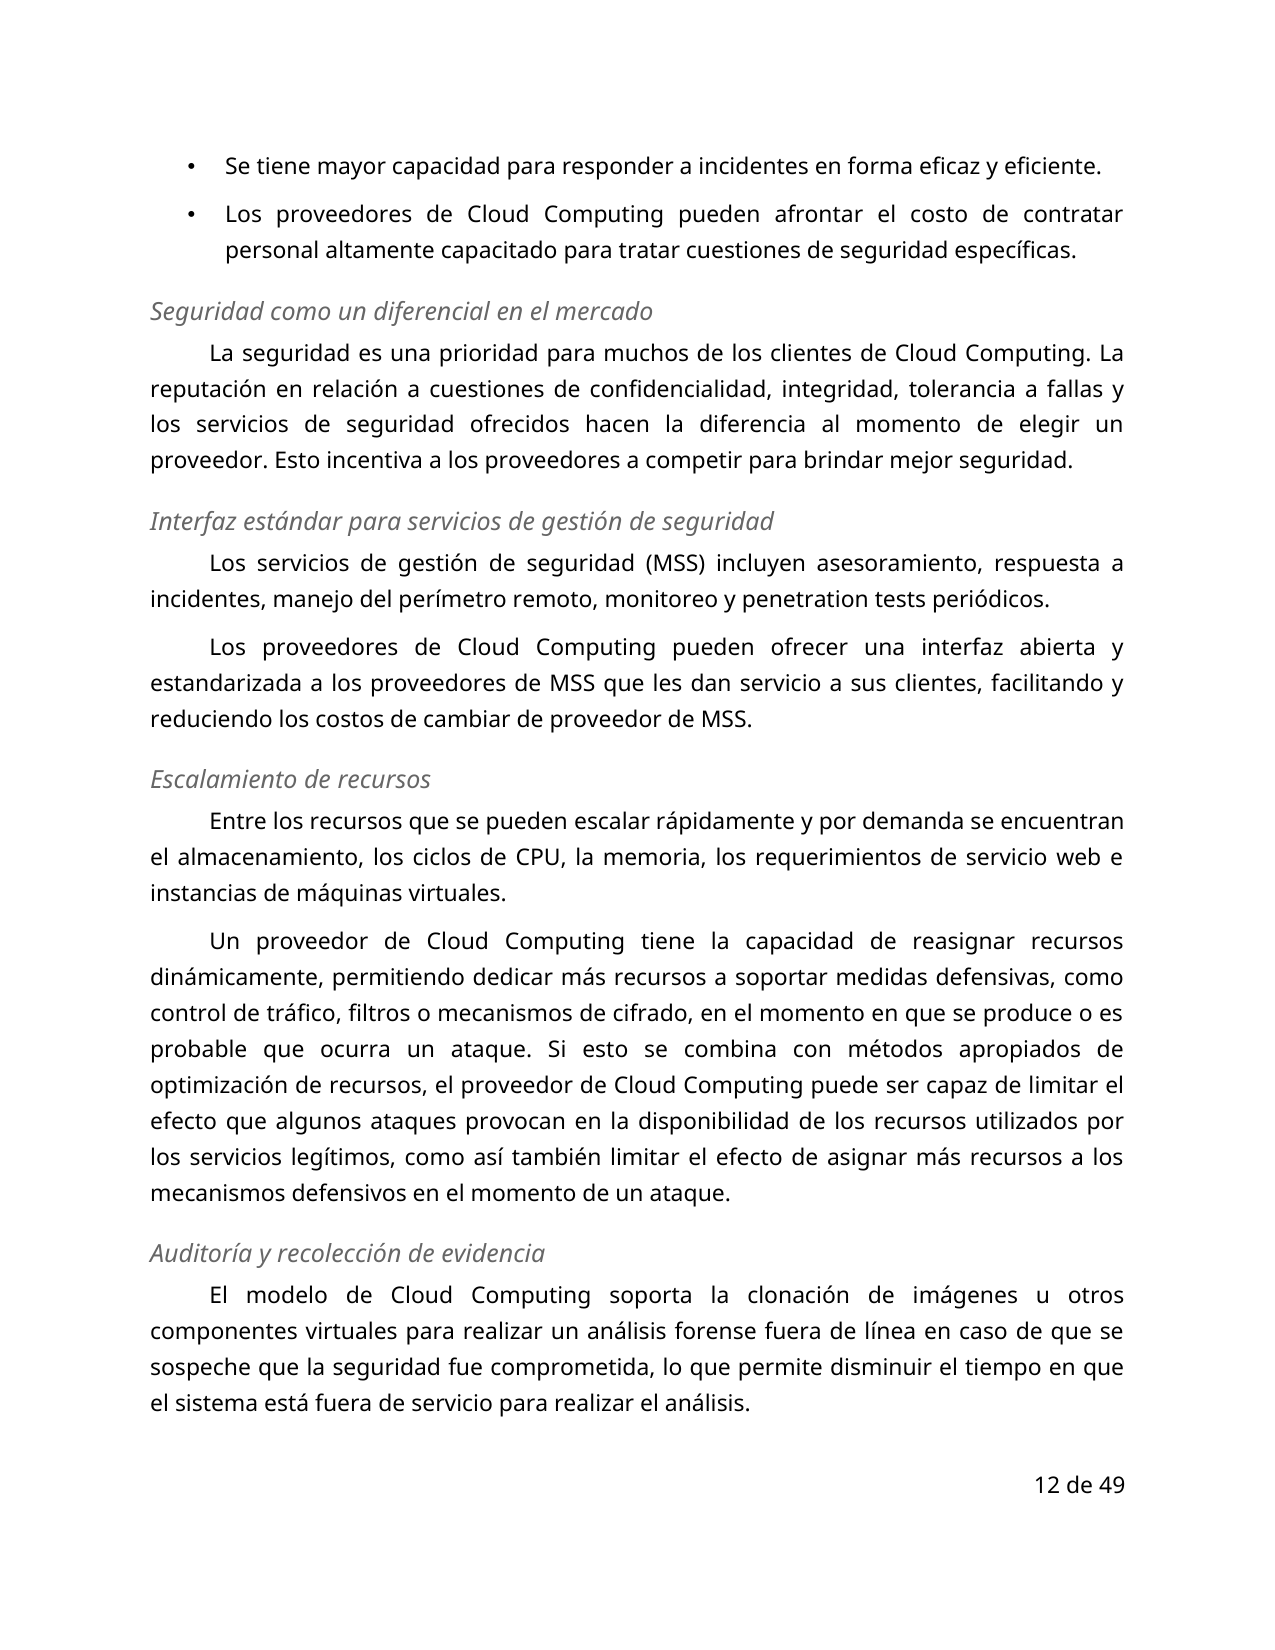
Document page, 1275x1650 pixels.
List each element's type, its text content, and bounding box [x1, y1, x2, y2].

list Los proveedores de Cloud Computing pueden afrontar el costo de contratar personal altamente capacitado para tratar cuestiones de seguridad específicas. [187, 198, 1125, 266]
text Los servicios de gestión de seguridad (MSS) incluyen asesoramiento, respuesta a incidentes, manejo del perímetro remoto, monitoreo y penetration tests periódicos. [150, 547, 1125, 614]
text Los proveedores de Cloud Computing pueden ofrecer una interfaz abierta y estandarizada a los proveedores de MSS que les dan servicio a sus clientes, facilitando y reduciendo los costos de cambiar de proveedor de MSS. [150, 631, 1125, 734]
subtitle Escalamiento de recursos [150, 762, 1125, 796]
subtitle Interfaz estándar para servicios de gestión de seguridad [150, 503, 1125, 537]
text Un proveedor de Cloud Computing tiene la capacidad de reasignar recursos dinámicamente, permitiendo dedicar más recursos a soportar medidas defensivas, como control de tráfico, filtros o mecanismos de cifrado, en el momento en que se produce o es probable que ocurra un ataque. Si esto se combina con métodos apropiados de optimización de recursos, el proveedor de Cloud Computing puede ser capaz de limitar el efecto que algunos ataques provocan en la disponibilidad de los recursos utilizados por los servicios legítimos, como así también limitar el efecto de asignar más recursos a los mecanismos defensivos en el momento de un ataque. [150, 925, 1125, 1208]
text Entre los recursos que se pueden escalar rápidamente y por demanda se encuentran el almacenamiento, los ciclos de CPU, la memoria, los requerimientos de servicio web e instancias de máquinas virtuales. [150, 805, 1125, 908]
text La seguridad es una prioridad para muchos de los clientes de Cloud Computing. La reputación en relación a cuestiones de confidencialidad, integridad, tolerancia a fallas y los servicios de seguridad ofrecidos hacen la diferencia al momento de elegir un proveedor. Esto incentiva a los proveedores a competir para brindar mejor seguridad. [150, 337, 1125, 476]
subtitle Seguridad como un diferencial en el mercado [150, 293, 1125, 327]
subtitle Auditoría y recolección de evidencia [150, 1236, 1125, 1270]
text El modelo de Cloud Computing soporta la clonación de imágenes u otros componentes virtuales para realizar un análisis forense fuera de línea en caso de que se sospeche que la seguridad fue comprometida, lo que permite disminuir el tiempo en que el sistema está fuera de servicio para realizar el análisis. [150, 1279, 1125, 1418]
list Se tiene mayor capacidad para responder a incidentes en forma eficaz y eficiente. [187, 150, 1125, 181]
